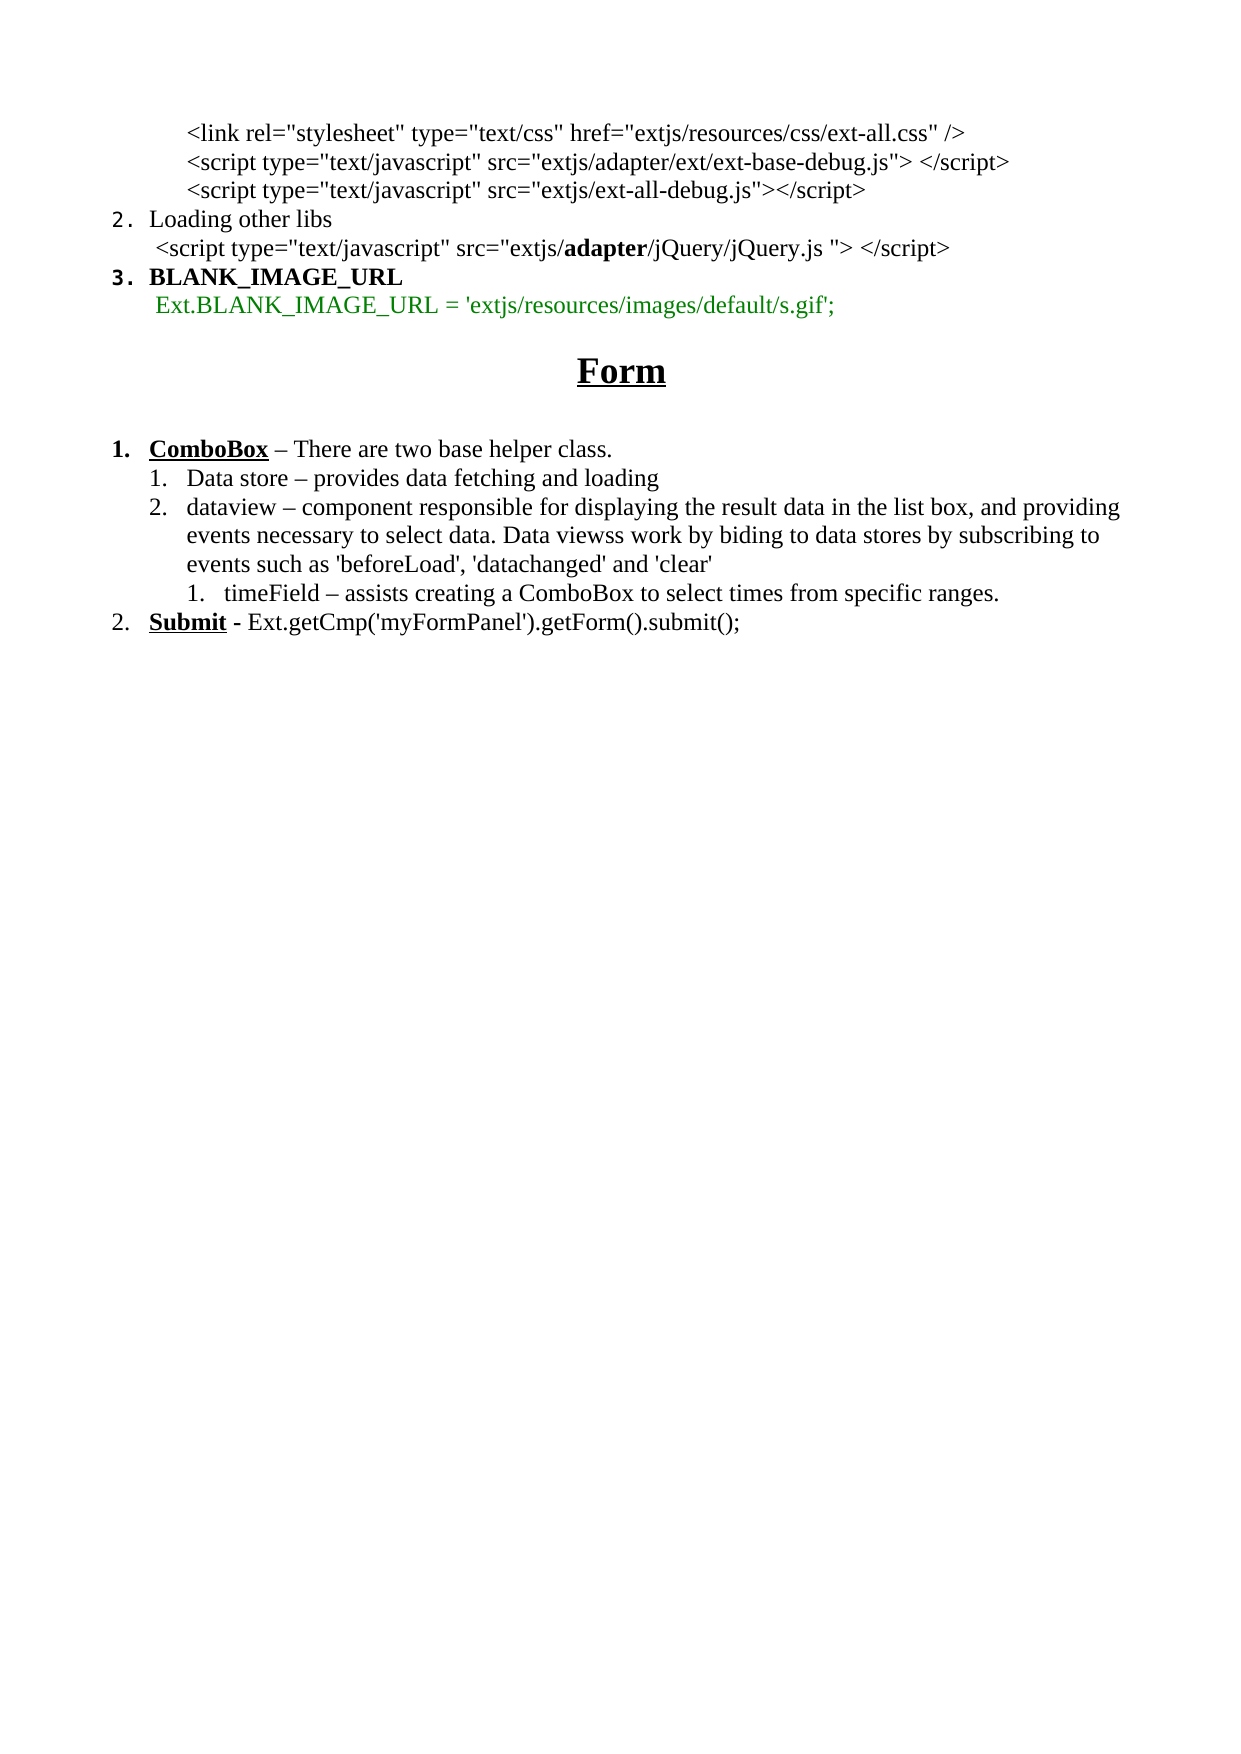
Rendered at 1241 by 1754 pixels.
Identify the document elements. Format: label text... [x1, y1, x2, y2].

text Form [74, 348, 1169, 391]
list dataview – component responsible for displaying the result data in the list box, and providing events necessary to select data. Data viewss work by biding to data stores by subscribing to events such as 'beforeLoad', 'datachanged' and 'clear' [149, 492, 1169, 578]
list <link rel="stylesheet" type="text/css" href="extjs/resources/css/ext-all.css" /> <script type="text/javascript" src="extjs/adapter/ext/ext-base-debug.js"> </script> <script type="text/javascript" src="extjs/ext-all-debug.js"></script> [149, 118, 1169, 204]
list Submit - Ext.getCmp('myFormPanel').getForm().submit(); [111, 607, 1169, 636]
list ComboBox – There are two base helper class. [111, 434, 1169, 463]
list timeField – assists creating a ComboBox to select times from specific ranges. [186, 578, 1169, 607]
list Loading other libs <script type="text/javascript" src="extjs/adapter/jQuery/jQuery.js "> </script> [111, 204, 1169, 262]
list BLANK_IMAGE_URL Ext.BLANK_IMAGE_URL = 'extjs/resources/images/default/s.gif'; [111, 262, 1169, 319]
list Data store – provides data fetching and loading [149, 463, 1169, 492]
